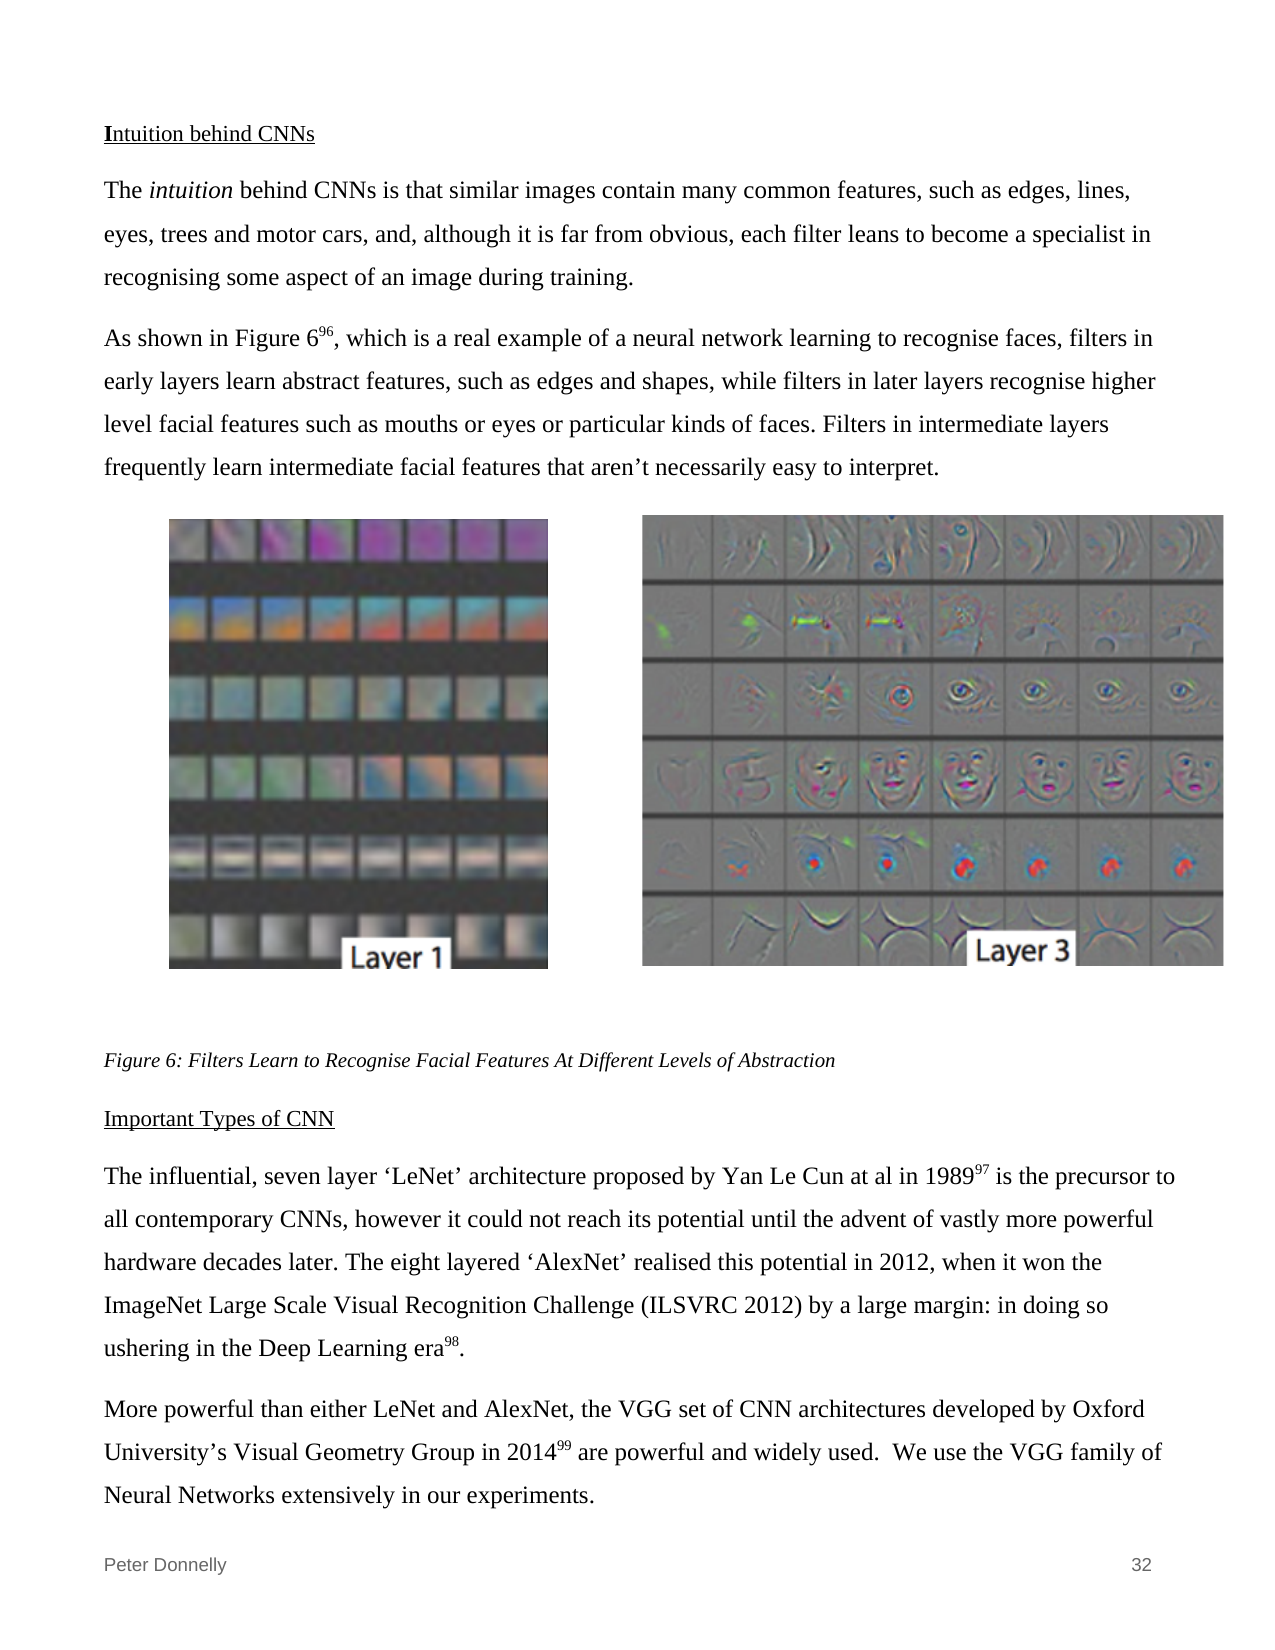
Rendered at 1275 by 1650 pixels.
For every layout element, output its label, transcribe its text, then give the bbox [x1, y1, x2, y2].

text More powerful than either LeNet and AlexNet, the VGG set of CNN architectures developed by Oxford University’s Visual Geometry Group in 2014 are powerful and widely used. We use the VGG family of Neural Networks extensively in our experiments. [103, 1394, 1181, 1509]
text The influential, seven layer ‘LeNet’ architecture proposed by Yan Le Cun at al in 1989 is the precursor to all contemporary CNNs, however it could not reach its potential until the advent of vastly more powerful hardware decades later. The eight layered ‘AlexNet’ realised this potential in 2012, when it won the ImageNet Large Scale Visual Recognition Challenge (ILSVRC 2012) by a large margin: in doing so ushering in the Deep Learning era. [103, 1161, 1181, 1362]
table_header [642, 504, 1182, 515]
table_header [104, 504, 642, 1035]
text The intuition behind CNNs is that similar images contain many common features, such as edges, lines, eyes, trees and motor cars, and, although it is far from obvious, each filter leans to become a specialist in recognising some aspect of an image during training. [103, 176, 1181, 291]
picture [642, 515, 1225, 966]
text Figure 6: Filters Learn to Recognise Facial Features At Different Levels of Abstraction [103, 1048, 1181, 1072]
text As shown in Figure 6, which is a real example of a neural network learning to recognise faces, filters in early layers learn abstract features, such as edges and shapes, while filters in later layers recognise higher level facial features such as mouths or eyes or particular kinds of faces. Filters in intermediate layers frequently learn intermediate facial features that aren’t necessarily easy to interpret. [103, 323, 1181, 481]
picture [169, 519, 548, 969]
subtitle Important Types of CNN [86, 1105, 1181, 1131]
table_header [642, 966, 1182, 1035]
subtitle Intuition behind CNNs [86, 120, 1181, 146]
